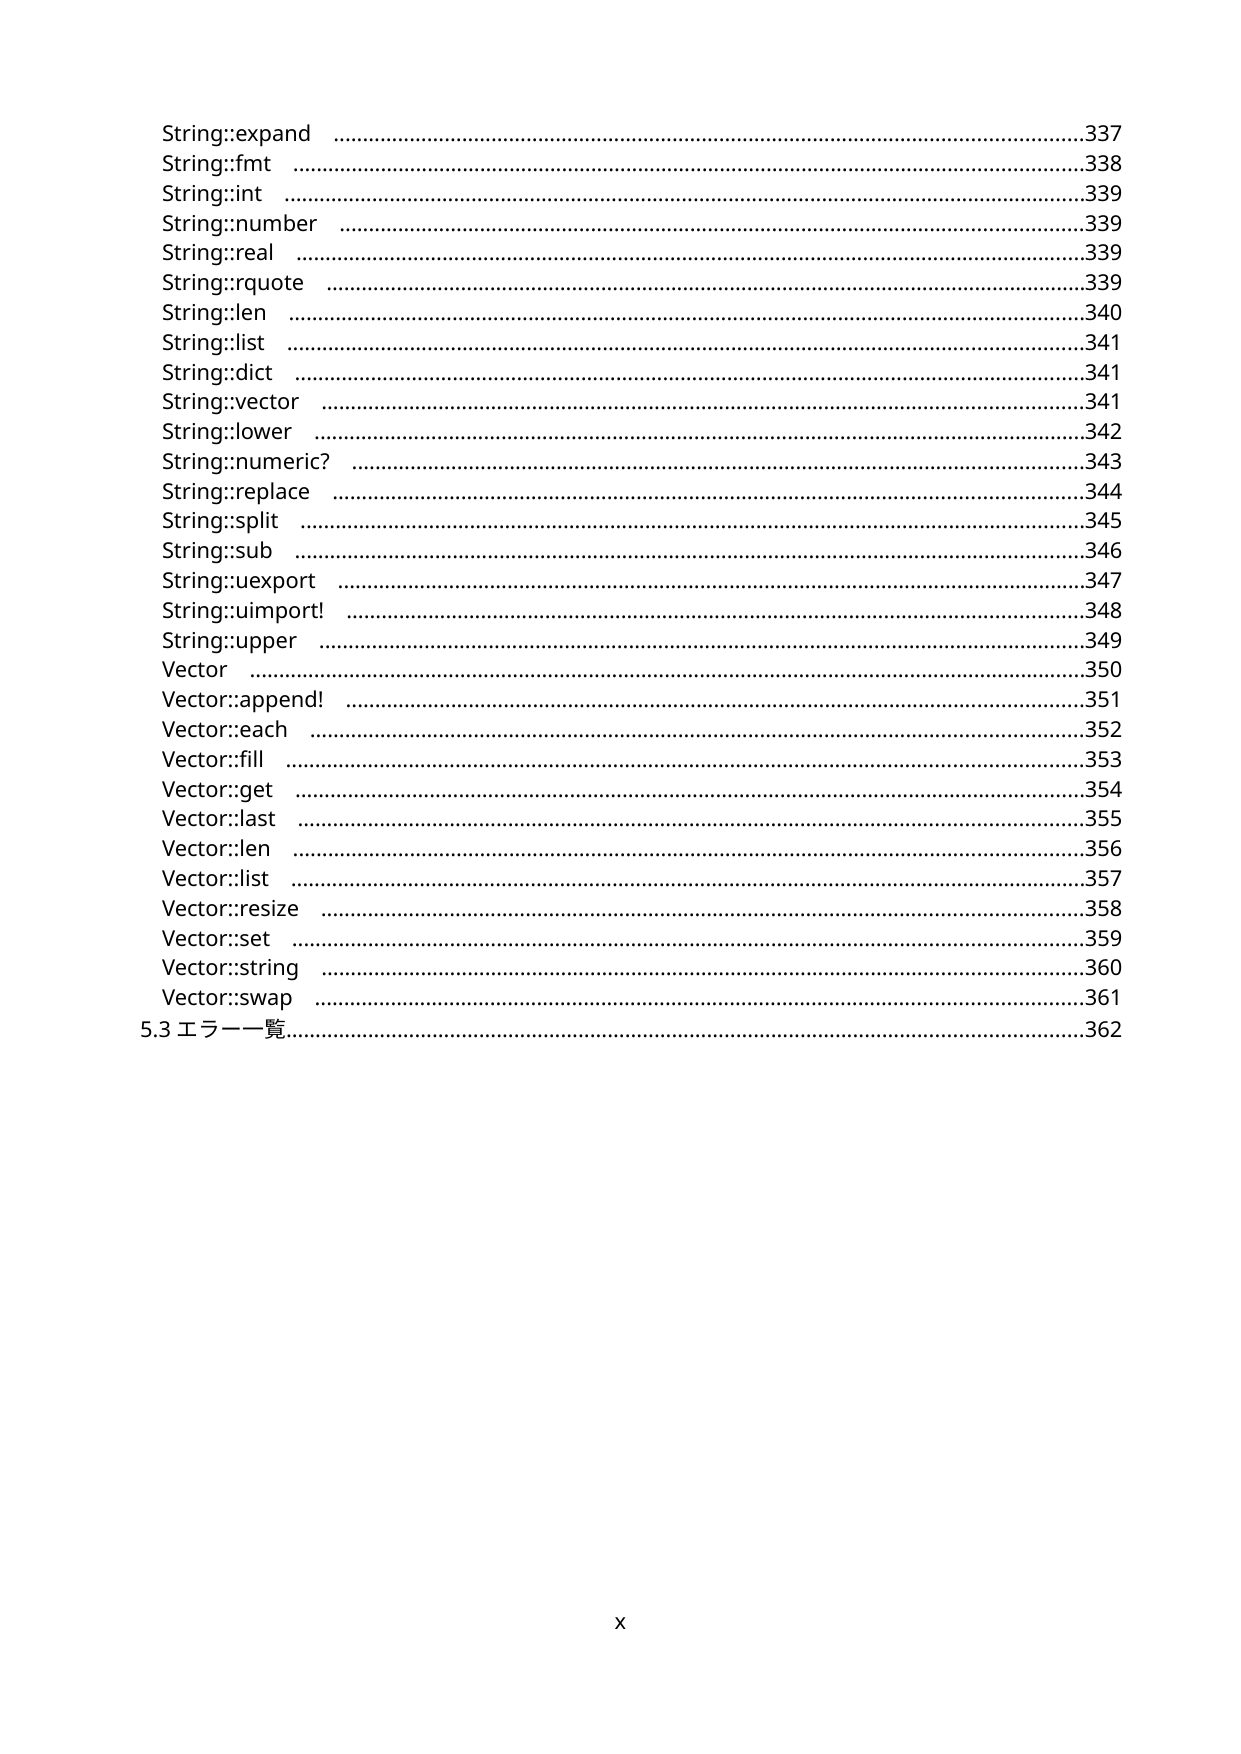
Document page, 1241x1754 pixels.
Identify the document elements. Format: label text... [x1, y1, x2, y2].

text String::lower 342 [162, 416, 1122, 446]
text String::numeric? 343 [162, 446, 1122, 476]
text Vector::last 355 [162, 803, 1122, 833]
text Vector::list 357 [162, 863, 1122, 893]
text Vector 350 [162, 654, 1122, 684]
text String::fmt 338 [162, 148, 1122, 178]
text Vector::string 360 [162, 952, 1122, 982]
text String::list 341 [162, 327, 1122, 356]
text String::int 339 [162, 178, 1122, 207]
text String::uexport 347 [162, 565, 1122, 595]
text String::vector 341 [162, 386, 1122, 416]
text String::upper 349 [162, 624, 1122, 654]
text String::split 345 [162, 505, 1122, 535]
text Vector::len 356 [162, 833, 1122, 863]
text Vector::each 352 [162, 714, 1122, 744]
text String::uimport! 348 [162, 595, 1122, 624]
text String::real 339 [162, 237, 1122, 267]
text String::sub 346 [162, 535, 1122, 565]
text String::expand 337 [162, 118, 1122, 148]
text Vector::swap 361 [162, 982, 1122, 1012]
text String::dict 341 [162, 356, 1122, 386]
text Vector::fill 353 [162, 744, 1122, 773]
text String::len 340 [162, 297, 1122, 327]
text String::number 339 [162, 207, 1122, 237]
text Vector::append! 351 [162, 684, 1122, 714]
text String::replace 344 [162, 476, 1122, 505]
text Vector::resize 358 [162, 893, 1122, 922]
text 5.3 エラー一覧 362 [140, 1012, 1122, 1044]
text Vector::set 359 [162, 922, 1122, 952]
text Vector::get 354 [162, 773, 1122, 803]
text String::rquote 339 [162, 267, 1122, 297]
